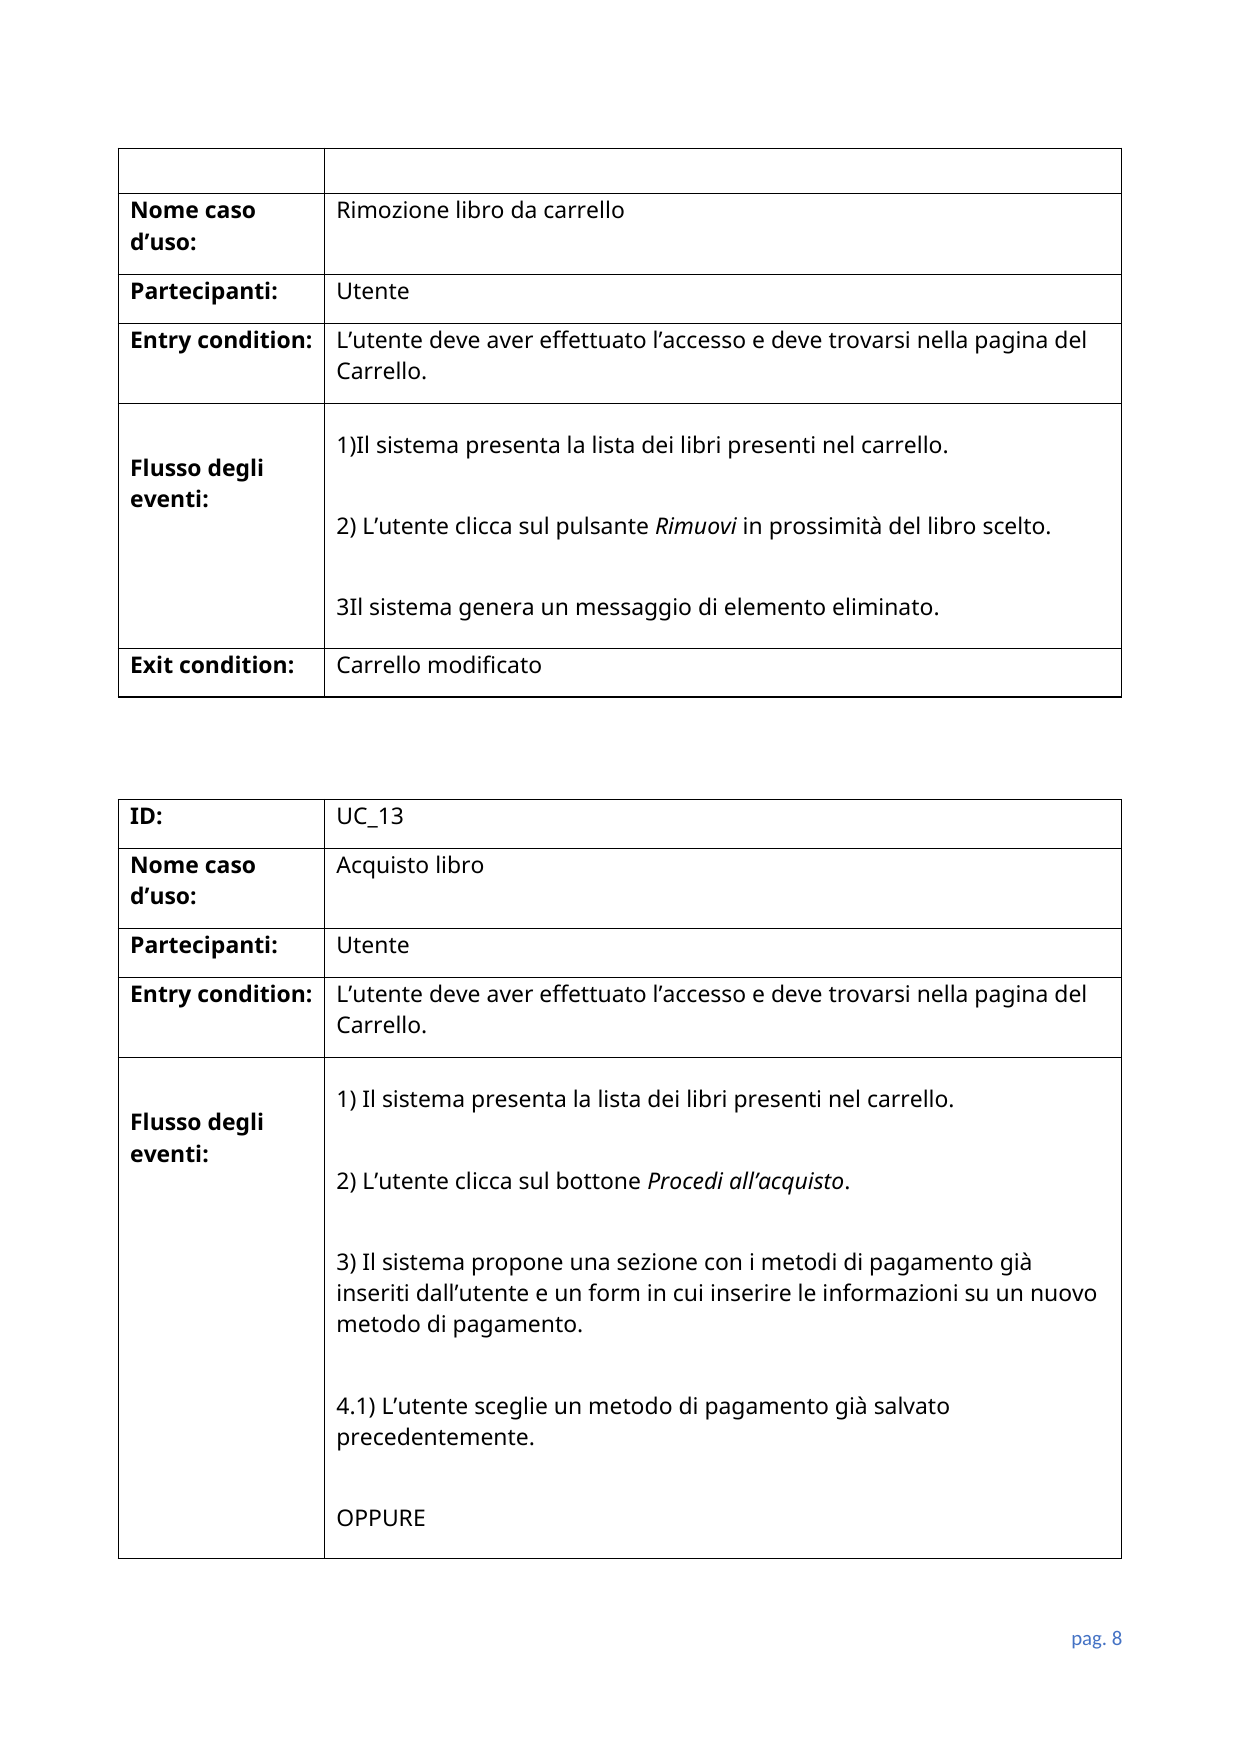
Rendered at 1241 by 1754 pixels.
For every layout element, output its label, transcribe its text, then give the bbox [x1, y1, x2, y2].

table_cell Utente [325, 275, 1121, 322]
table_header ID: [119, 800, 324, 848]
table_cell Partecipanti: [119, 275, 324, 322]
table_cell Carrello modificato [325, 649, 1121, 696]
table_cell Exit condition: [119, 649, 324, 696]
table_cell L’utente deve aver effettuato l’accesso e deve trovarsi nella pagina del Carrello. [325, 978, 1121, 1057]
table_cell Flusso degli eventi: [119, 404, 324, 647]
table_cell Nome caso d’uso: [119, 849, 324, 928]
table_cell Flusso degli eventi: [119, 1058, 324, 1558]
table_cell Rimozione libro da carrello [325, 194, 1121, 273]
table_cell 1)Il sistema presenta la lista dei libri presenti nel carrello. 2) L’utente clicca sul pulsante Rimuovi in prossimità del libro scelto. 3Il sistema genera un messaggio di elemento eliminato. [325, 404, 1121, 647]
table_header UC_13 [325, 800, 1121, 848]
table_cell Entry condition: [119, 324, 324, 403]
table_cell Utente [325, 929, 1121, 977]
table_cell Partecipanti: [119, 929, 324, 977]
table_cell Nome caso d’uso: [119, 194, 324, 273]
table_cell Entry condition: [119, 978, 324, 1057]
table_cell 1) Il sistema presenta la lista dei libri presenti nel carrello. 2) L’utente clicca sul bottone Procedi all’acquisto. 3) Il sistema propone una sezione con i metodi di pagamento già inseriti dall’utente e un form in cui inserire le informazioni su un nuovo metodo di pagamento. 4.1) L’utente sceglie un metodo di pagamento già salvato precedentemente. OPPURE [325, 1058, 1121, 1558]
table_cell Acquisto libro [325, 849, 1121, 928]
table_header [119, 149, 324, 193]
table_header [325, 149, 1121, 193]
table_cell L’utente deve aver effettuato l’accesso e deve trovarsi nella pagina del Carrello. [325, 324, 1121, 403]
